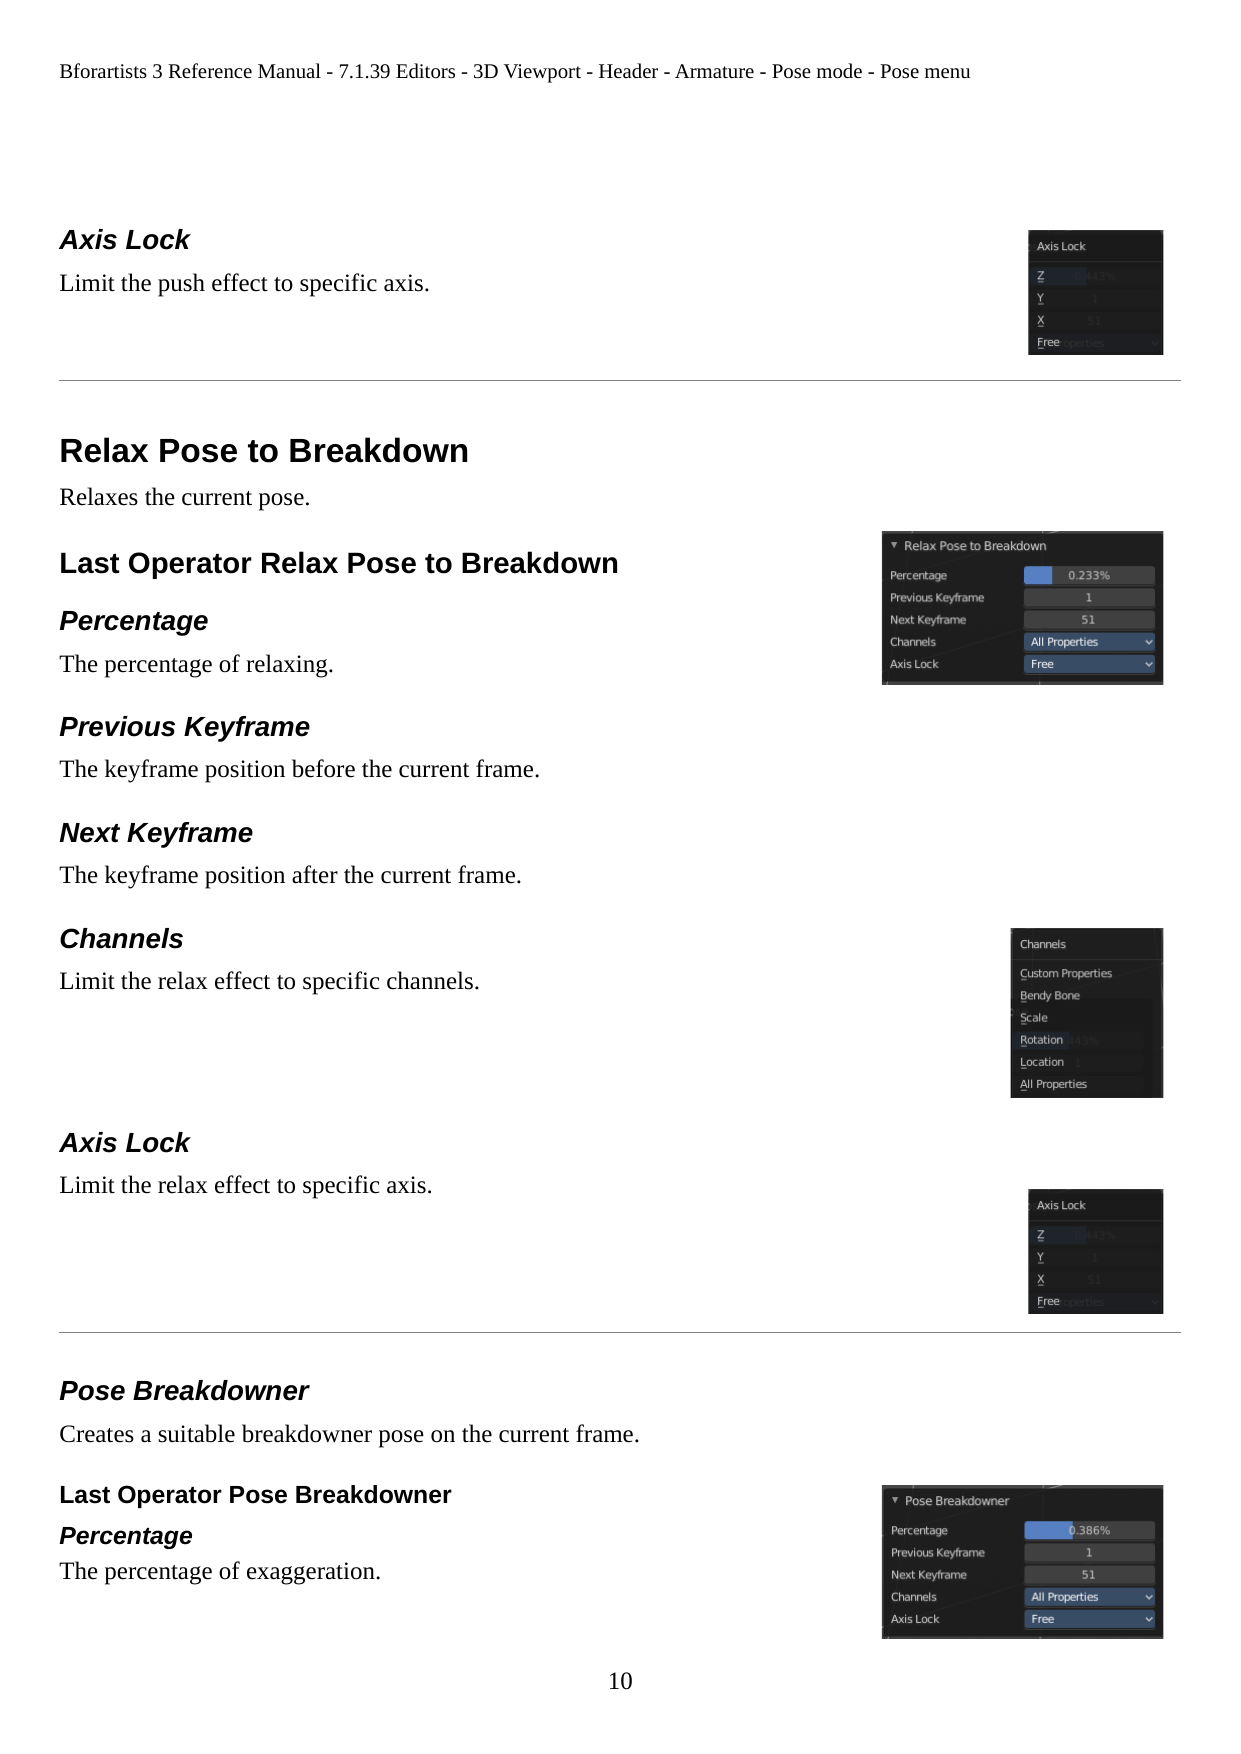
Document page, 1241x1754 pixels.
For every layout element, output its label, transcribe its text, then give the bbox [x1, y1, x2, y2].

subtitle [1164, 1521, 1181, 1550]
subtitle Last Operator Pose Breakdowner [59, 1480, 1181, 1509]
subtitle Pose Breakdowner [59, 1374, 1181, 1406]
picture [1010, 928, 1164, 1098]
subtitle Next Keyframe [59, 816, 1181, 848]
picture [881, 531, 1164, 685]
text Creates a suitable breakdowner pose on the current frame. [59, 1419, 1181, 1447]
subtitle Last Operator Relax Pose to Breakdown [59, 546, 881, 579]
text The percentage of exaggeration. [59, 1556, 881, 1585]
subtitle Channels [59, 922, 1181, 954]
text Limit the relax effect to specific channels. [59, 966, 1010, 995]
subtitle Relax Pose to Breakdown [59, 431, 1181, 469]
subtitle Axis Lock [59, 1126, 1181, 1158]
text The percentage of relaxing. [59, 649, 881, 677]
subtitle Percentage [59, 604, 881, 636]
picture [1028, 230, 1164, 355]
text Limit the push effect to specific axis. [59, 268, 1028, 296]
picture [1028, 1189, 1164, 1314]
subtitle Percentage [59, 1521, 881, 1550]
text Relaxes the current pose. [59, 482, 1181, 511]
subtitle Axis Lock [59, 223, 1181, 255]
subtitle Previous Keyframe [59, 710, 1181, 742]
picture [881, 1485, 1164, 1639]
text The keyframe position before the current frame. [59, 754, 1181, 783]
text Limit the relax effect to specific axis. [59, 1171, 1181, 1199]
text The keyframe position after the current frame. [59, 861, 1181, 889]
subtitle [1164, 604, 1181, 636]
